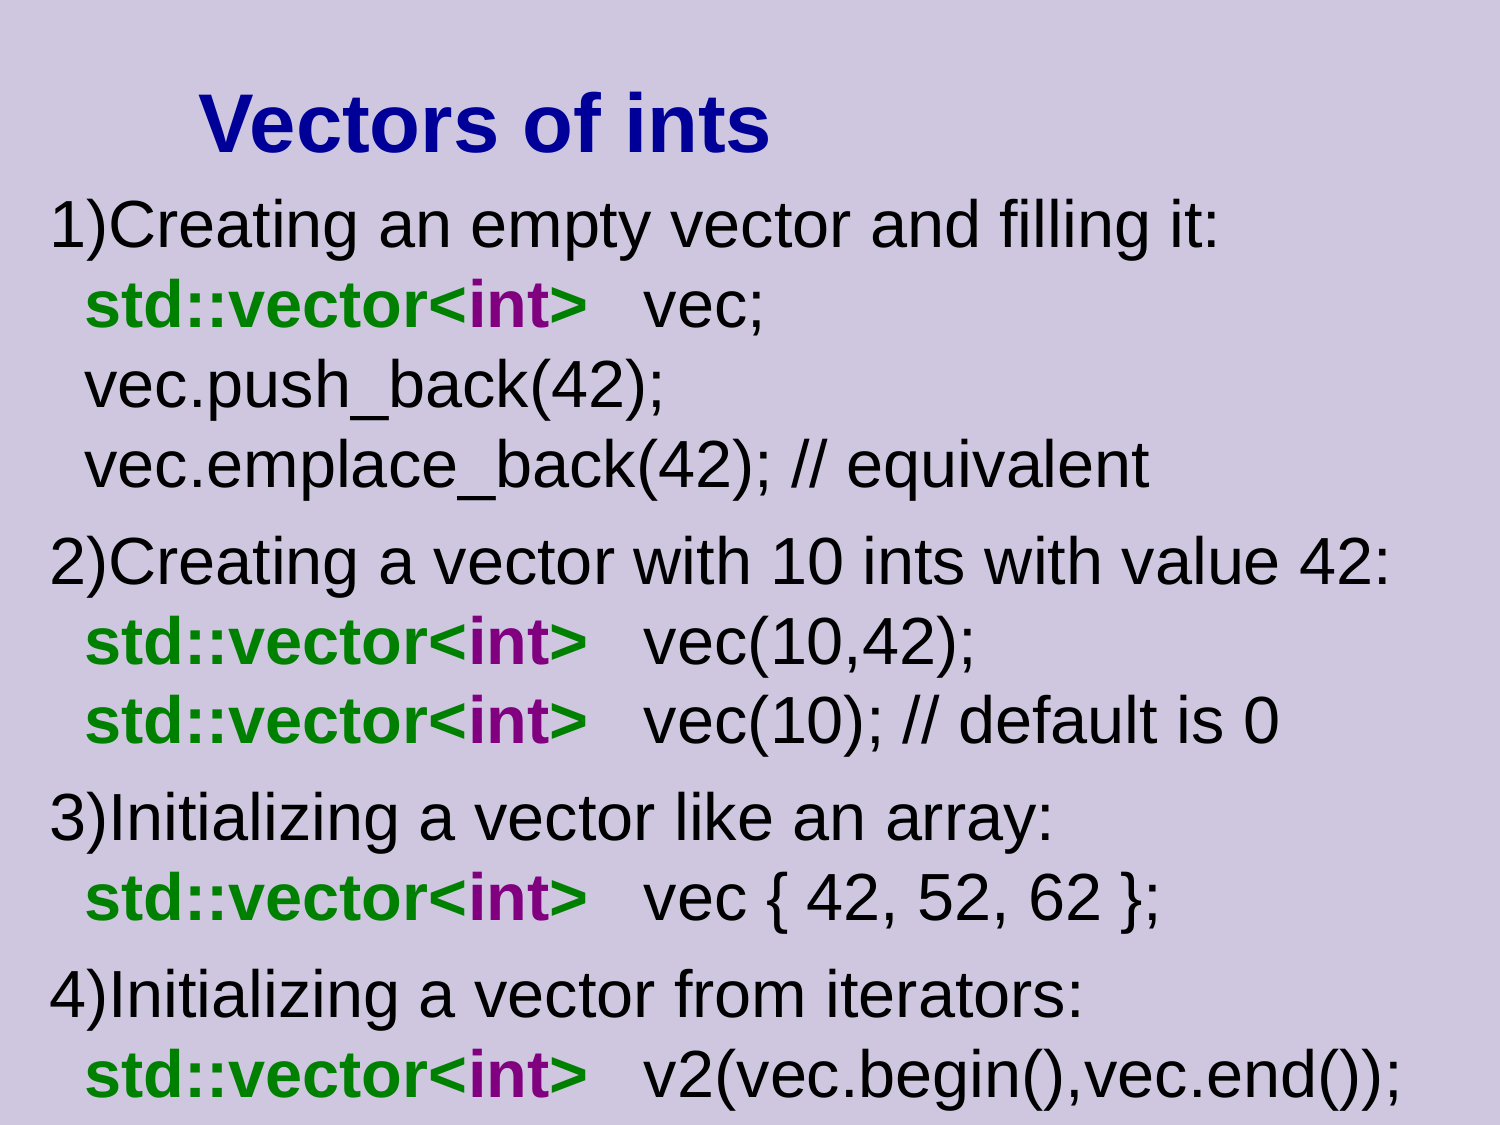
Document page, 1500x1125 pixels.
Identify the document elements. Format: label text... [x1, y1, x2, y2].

title Vectors of ints [198, 32, 1468, 180]
list Creating an empty vector and filling it: std::vector<int> vec; vec.push_back(42); vec.emplace_back(42); // equivalent Creating a vector with 10 ints with value 42: std::vector<int> vec(10,42); std::vector<int> vec(10); // default is 0 Initializing a vector like an array: std::vector<int> vec { 42, 52, 62 }; Initializing a vector from iterators: std::vector<int> v2(vec.begin(),vec.end()); [49, 180, 1468, 1006]
